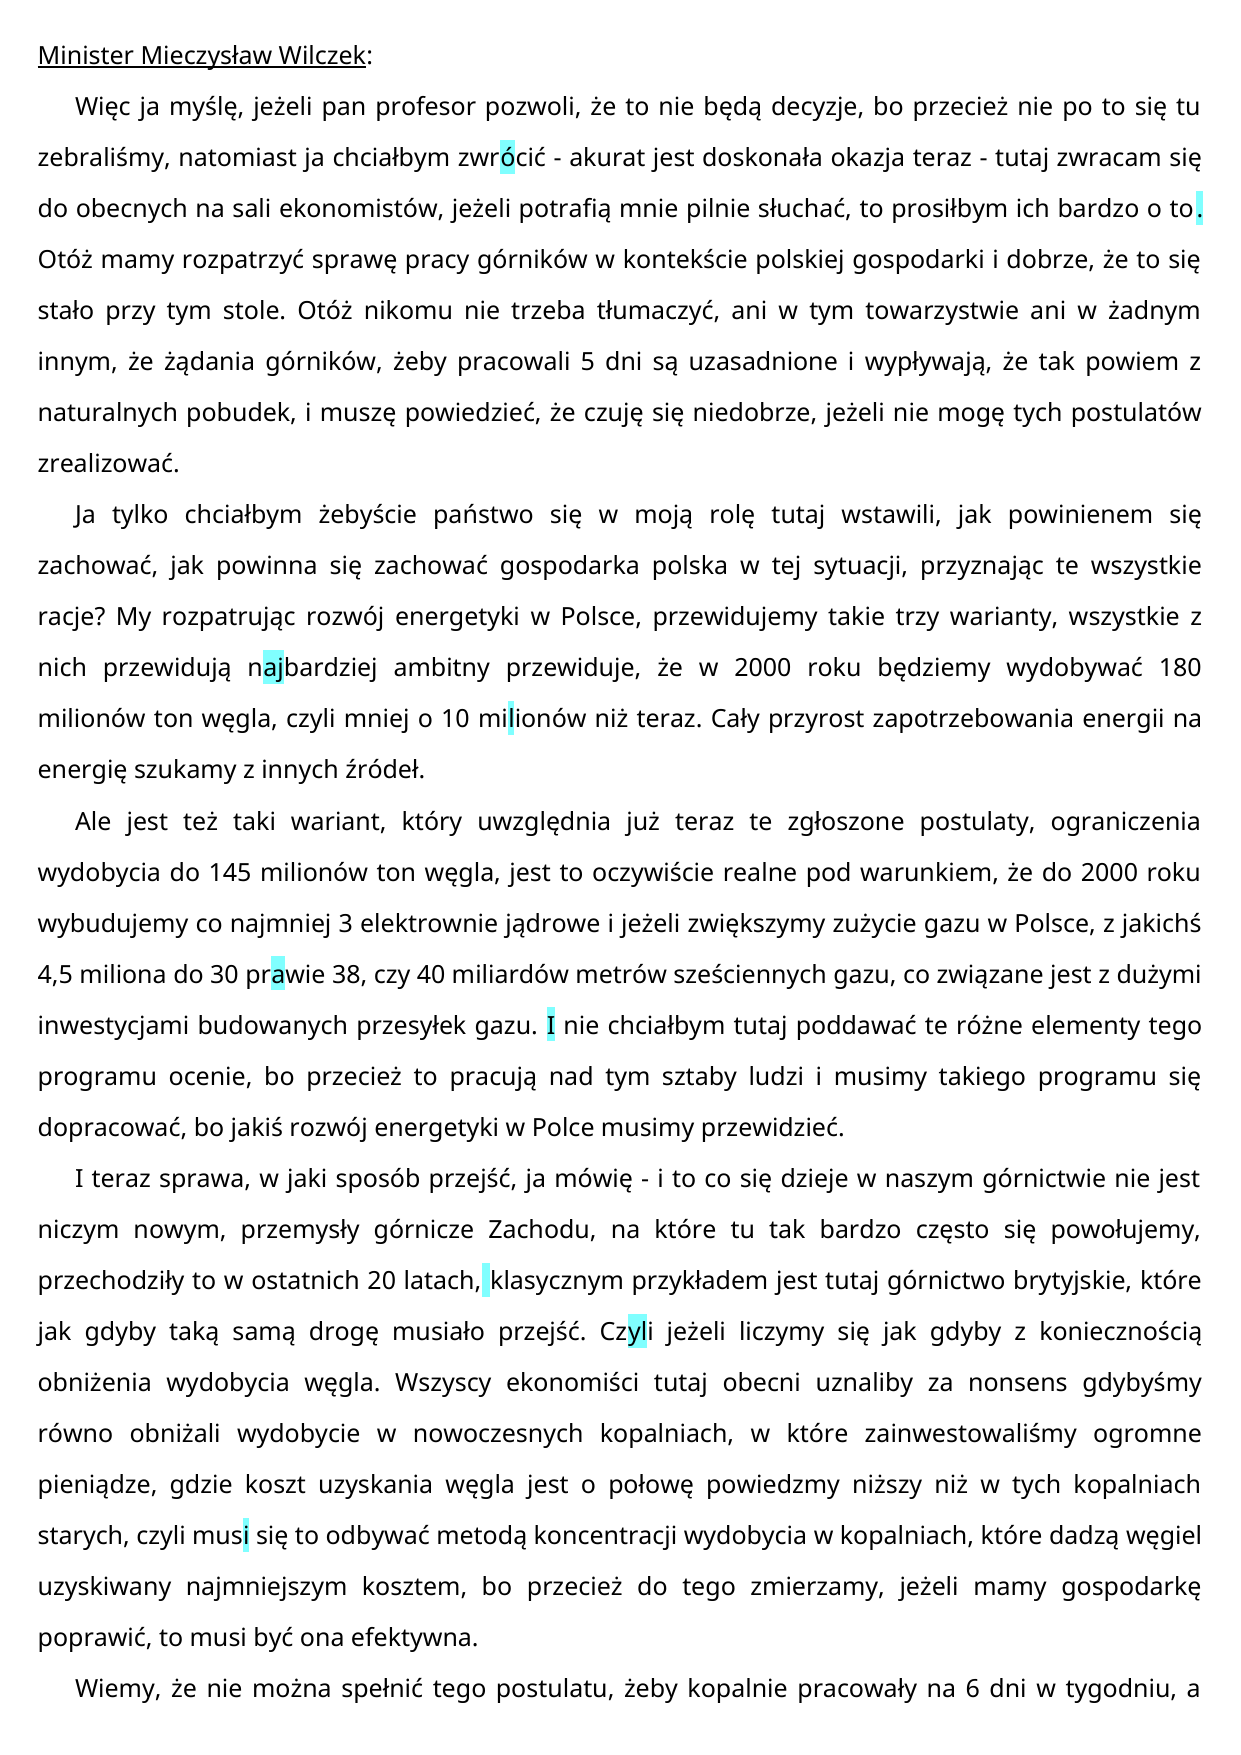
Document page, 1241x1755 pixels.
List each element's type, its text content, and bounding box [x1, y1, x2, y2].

text Minister Mieczysław Wilczek: [37, 37, 1203, 72]
text Więc ja myślę, jeżeli pan profesor pozwoli, że to nie będą decyzje, bo przecież nie po to się tu zebraliśmy, natomiast ja chciałbym zwrócić - akurat jest doskonała okazja teraz - tutaj zwracam się do obecnych na sali ekonomistów, jeżeli potrafią mnie pilnie słuchać, to prosiłbym ich bardzo o to. Otóż mamy rozpatrzyć sprawę pracy górników w kontekście polskiej gospodarki i dobrze, że to się stało przy tym stole. Otóż nikomu nie trzeba tłumaczyć, ani w tym towarzystwie ani w żadnym innym, że żądania górników, żeby pracowali 5 dni są uzasadnione i wypływają, że tak powiem z naturalnych pobudek, i muszę powiedzieć, że czuję się niedobrze, jeżeli nie mogę tych postulatów zrealizować. [37, 88, 1203, 480]
text Wiemy, że nie można spełnić tego postulatu, żeby kopalnie pracowały na 6 dni w tygodniu, a [37, 1671, 1203, 1705]
text I teraz sprawa, w jaki sposób przejść, ja mówię - i to co się dzieje w naszym górnictwie nie jest niczym nowym, przemysły górnicze Zachodu, na które tu tak bardzo często się powołujemy, przechodziły to w ostatnich 20 latach, klasycznym przykładem jest tutaj górnictwo brytyjskie, które jak gdyby taką samą drogę musiało przejść. Czyli jeżeli liczymy się jak gdyby z koniecznością obniżenia wydobycia węgla. Wszyscy ekonomiści tutaj obecni uznaliby za nonsens gdybyśmy równo obniżali wydobycie w nowoczesnych kopalniach, w które zainwestowaliśmy ogromne pieniądze, gdzie koszt uzyskania węgla jest o połowę powiedzmy niższy niż w tych kopalniach starych, czyli musi się to odbywać metodą koncentracji wydobycia w kopalniach, które dadzą węgiel uzyskiwany najmniejszym kosztem, bo przecież do tego zmierzamy, jeżeli mamy gospodarkę poprawić, to musi być ona efektywna. [37, 1160, 1203, 1654]
text Ale jest też taki wariant, który uwzględnia już teraz te zgłoszone postulaty, ograniczenia wydobycia do 145 milionów ton węgla, jest to oczywiście realne pod warunkiem, że do 2000 roku wybudujemy co najmniej 3 elektrownie jądrowe i jeżeli zwiększymy zużycie gazu w Polsce, z jakichś 4,5 miliona do 30 prawie 38, czy 40 miliardów metrów sześciennych gazu, co związane jest z dużymi inwestycjami budowanych przesyłek gazu. I nie chciałbym tutaj poddawać te różne elementy tego programu ocenie, bo przecież to pracują nad tym sztaby ludzi i musimy takiego programu się dopracować, bo jakiś rozwój energetyki w Polce musimy przewidzieć. [37, 803, 1203, 1143]
text Ja tylko chciałbym żebyście państwo się w moją rolę tutaj wstawili, jak powinienem się zachować, jak powinna się zachować gospodarka polska w tej sytuacji, przyznając te wszystkie racje? My rozpatrując rozwój energetyki w Polsce, przewidujemy takie trzy warianty, wszystkie z nich przewidują najbardziej ambitny przewiduje, że w 2000 roku będziemy wydobywać 180 milionów ton węgla, czyli mniej o 10 milionów niż teraz. Cały przyrost zapotrzebowania energii na energię szukamy z innych źródeł. [37, 497, 1203, 786]
